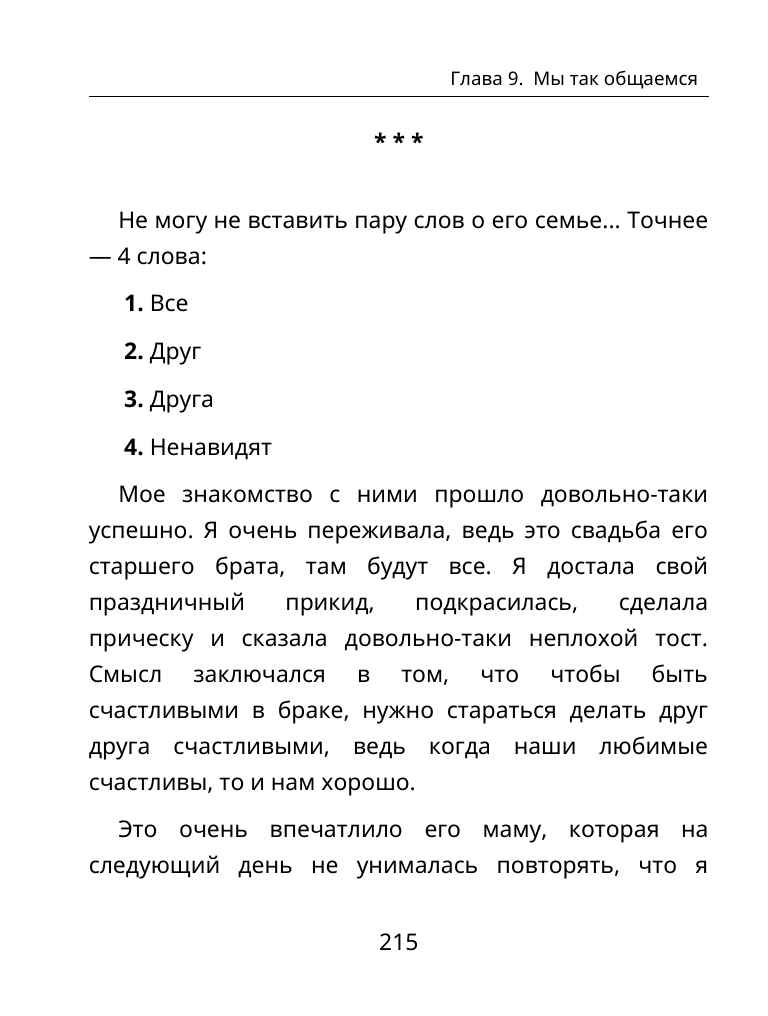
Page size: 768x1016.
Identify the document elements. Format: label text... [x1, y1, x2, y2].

subtitle * * * [88, 126, 709, 157]
text Не могу не вставить пару слов о его семье... Точнее — 4 слова: [88, 204, 709, 271]
list Все [118, 287, 709, 318]
text Мое знакомство с ними прошло довольно-таки успешно. Я очень переживала, ведь это свадьба его старшего брата, там будут все. Я достала свой праздничный прикид, подкрасилась, сделала прическу и сказала довольно-таки неплохой тост. Смысл заключался в том, что чтобы быть счастливыми в браке, нужно стараться делать друг друга счастливыми, ведь когда наши любимые счастливы, то и нам хорошо. [88, 478, 709, 797]
list Друга [118, 383, 709, 414]
list Друг [118, 335, 709, 366]
text Это очень впечатлило его маму, которая на следующий день не унималась повторять, что я [88, 813, 709, 881]
list Ненавидят [118, 430, 709, 462]
